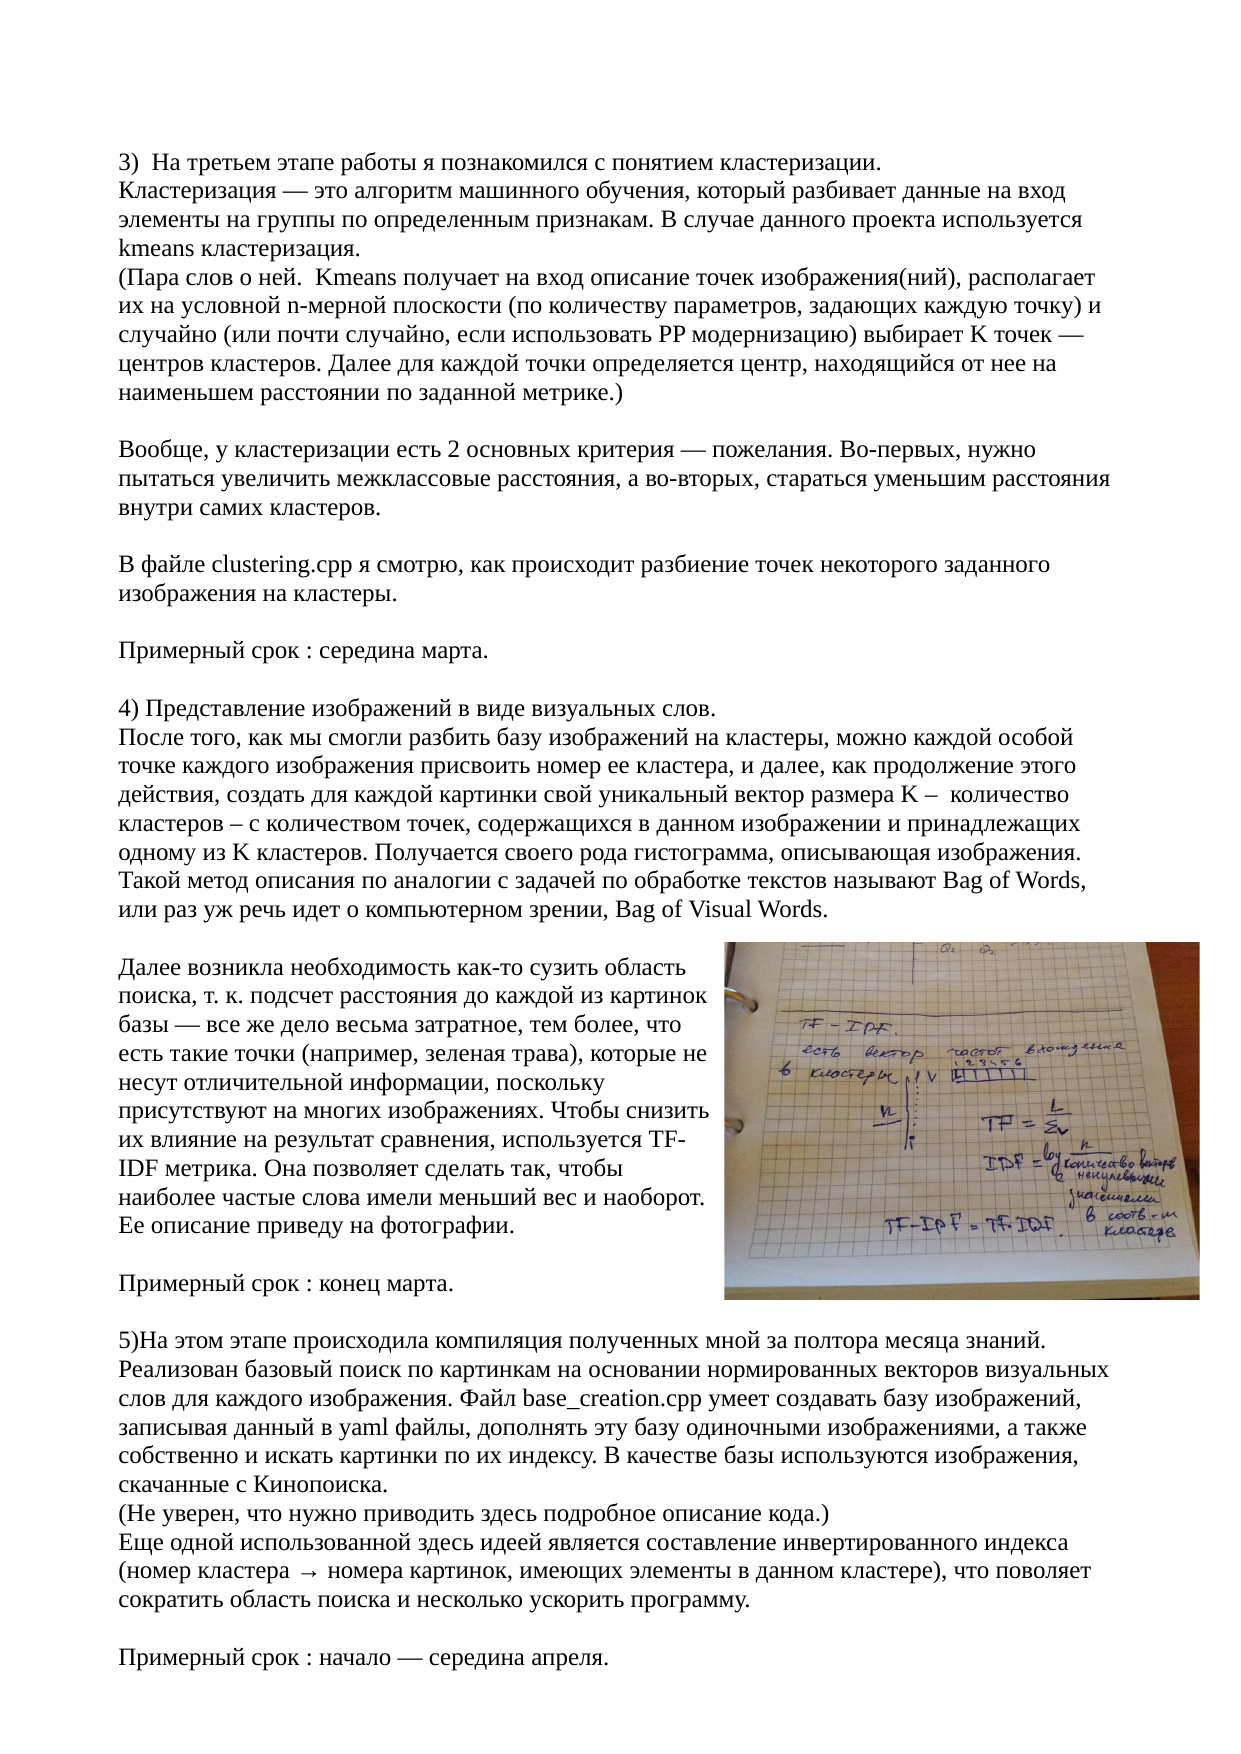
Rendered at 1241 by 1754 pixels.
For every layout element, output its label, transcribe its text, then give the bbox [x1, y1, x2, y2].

picture [724, 942, 1200, 1300]
text Далее возникла необходимость как-то сузить область поиска, т. к. подсчет расстояния до каждой из картинок базы — все же дело весьма затратное, тем более, что есть такие точки (например, зеленая трава), которые не несут отличительной информации, поскольку присутствуют на многих изображениях. Чтобы снизить их влияние на результат сравнения, используется TF-IDF метрика. Она позволяет сделать так, чтобы наиболее частые слова имели меньший вес и наоборот. Ее описание приведу на фотографии. [118, 952, 724, 1239]
text (Не уверен, что нужно приводить здесь подробное описание кода.) [118, 1498, 1122, 1527]
text После того, как мы смогли разбить базу изображений на кластеры, можно каждой особой точке каждого изображения присвоить номер ее кластера, и далее, как продолжение этого действия, создать для каждой картинки свой уникальный вектор размера K – количество кластеров – с количеством точек, содержащихся в данном изображении и принадлежащих одному из K кластеров. Получается своего рода гистограмма, описывающая изображения. [118, 722, 1122, 866]
text Примерный срок : конец марта. [118, 1268, 724, 1297]
text Еще одной использованной здесь идеей является составление инвертированного индекса (номер кластера → номера картинок, имеющих элементы в данном кластере), что поволяет сократить область поиска и несколько ускорить программу. [118, 1527, 1122, 1613]
text Кластеризация — это алгоритм машинного обучения, который разбивает данные на вход элементы на группы по определенным признакам. В случае данного проекта используется kmeans кластеризация. [118, 176, 1122, 262]
text 3) На третьем этапе работы я познакомился с понятием кластеризации. [118, 147, 1122, 176]
text 5)На этом этапе происходила компиляция полученных мной за полтора месяца знаний. Реализован базовый поиск по картинкам на основании нормированных векторов визуальных слов для каждого изображения. Файл base_creation.cpp умеет создавать базу изображений, записывая данный в yaml файлы, дополнять эту базу одиночными изображениями, а также собственно и искать картинки по их индексу. В качестве базы используются изображения, скачанные с Кинопоиска. [118, 1326, 1122, 1498]
text Такой метод описания по аналогии с задачей по обработке текстов называют Bag of Words, или раз уж речь идет о компьютерном зрении, Bag of Visual Words. [118, 866, 1122, 923]
text В файле clustering.cpp я смотрю, как происходит разбиение точек некоторого заданного изображения на кластеры. [118, 549, 1122, 607]
text Примерный срок : середина марта. [118, 636, 1122, 664]
text Примерный срок : начало — середина апреля. [118, 1642, 1122, 1671]
text 4) Представление изображений в виде визуальных слов. [118, 693, 1122, 722]
text Вообще, у кластеризации есть 2 основных критерия — пожелания. Во-первых, нужно пытаться увеличить межклассовые расстояния, а во-вторых, стараться уменьшим расстояния внутри самих кластеров. [118, 434, 1122, 521]
text (Пара слов о ней. Kmeans получает на вход описание точек изображения(ний), располагает их на условной n-мерной плоскости (по количеству параметров, задающих каждую точку) и случайно (или почти случайно, если использовать PP модернизацию) выбирает K точек — центров кластеров. Далее для каждой точки определяется центр, находящийся от нее на наименьшем расстоянии по заданной метрике.) [118, 262, 1122, 406]
